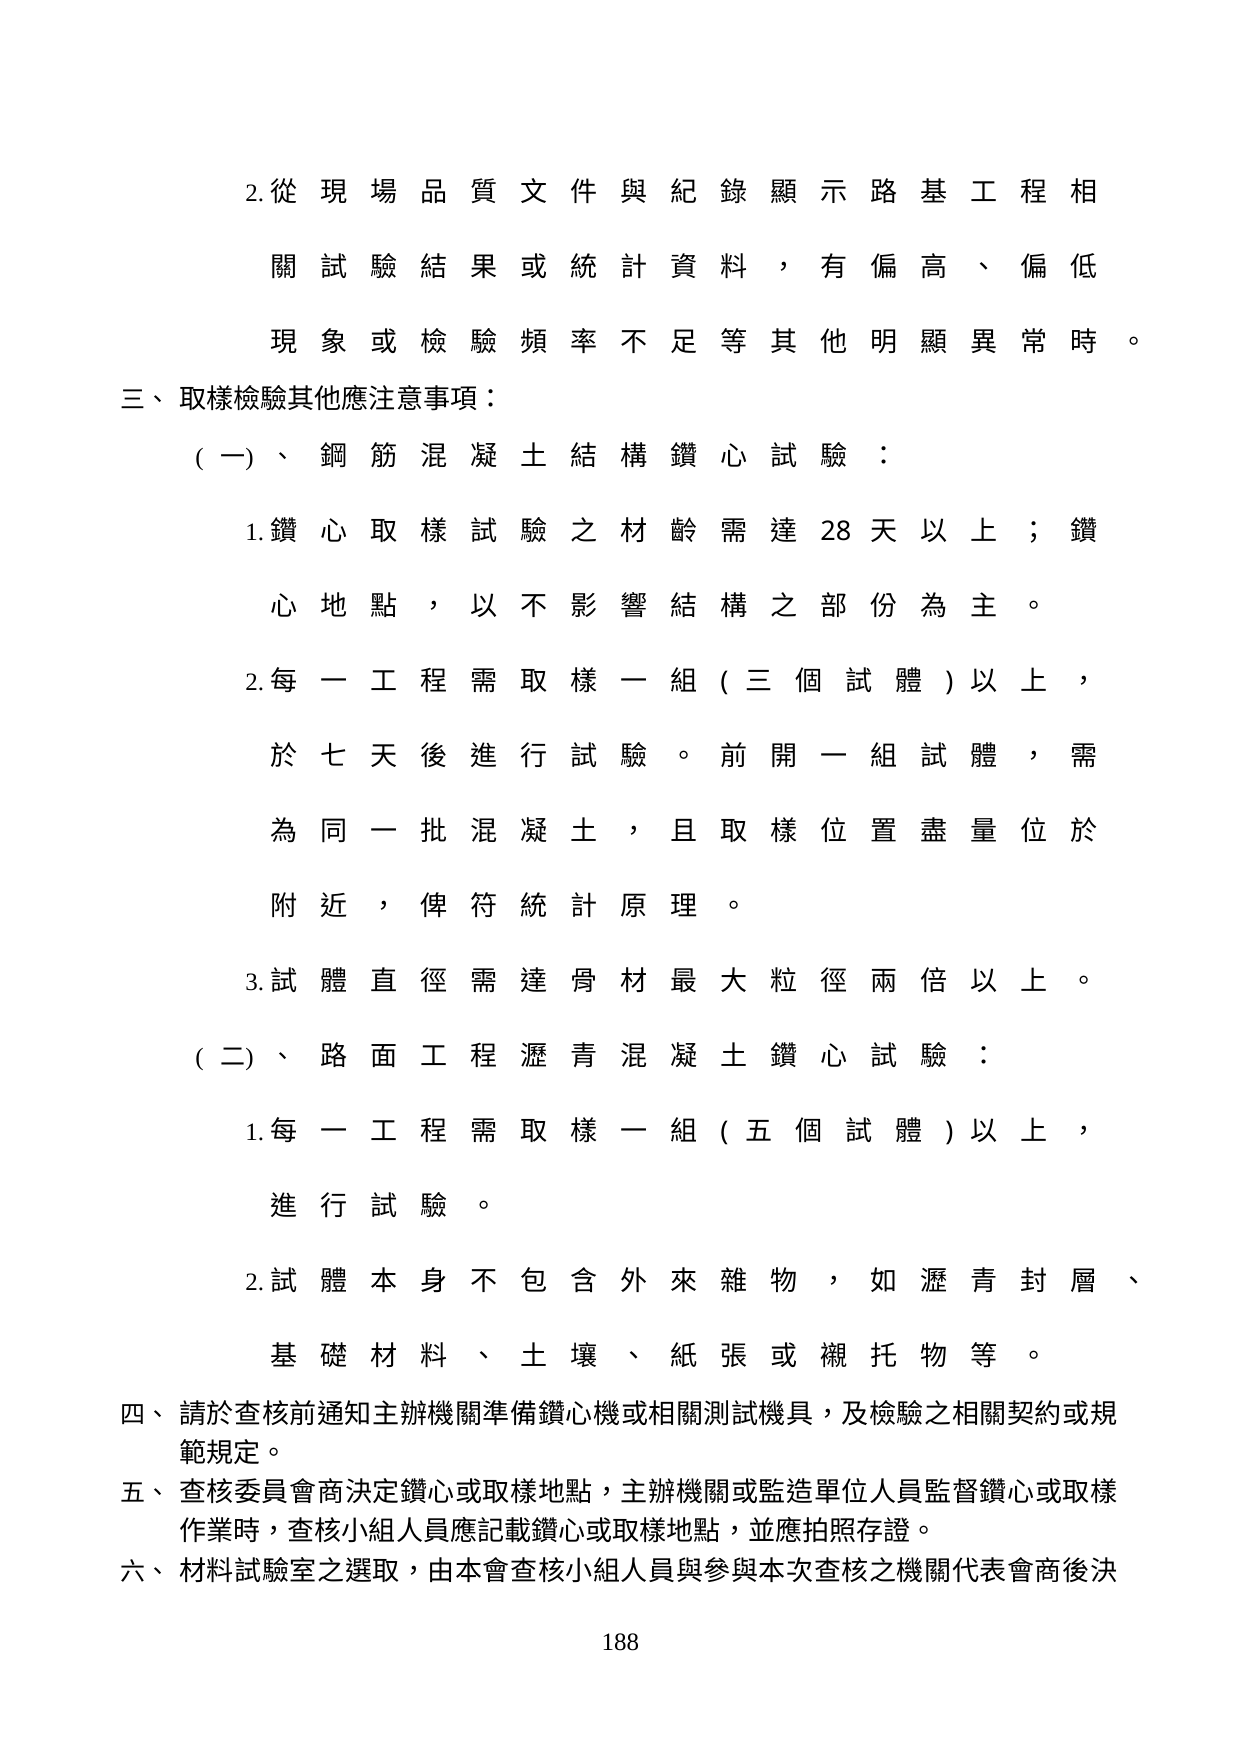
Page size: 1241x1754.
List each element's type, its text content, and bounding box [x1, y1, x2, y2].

list 請於查核前通知主辦機關準備鑽心機或相關測試機具，及檢驗之相關契約或規範規定。 [120, 1392, 1120, 1470]
list 試體本身不包含外來雜物，如瀝青封層、基礎材料、土壤、紙張或襯托物等。 [238, 1242, 1120, 1392]
list 從現場品質文件與紀錄顯示路基工程相關試驗結果或統計資料，有偏高、偏低現象或檢驗頻率不足等其他明顯異常時。 [238, 152, 1120, 377]
list 材料試驗室之選取，由本會查核小組人員與參與本次查核之機關代表會商後決 [120, 1549, 1120, 1588]
list 鋼筋混凝土結構鑽心試驗： [179, 417, 1120, 492]
list 路面工程瀝青混凝土鑽心試驗： [179, 1017, 1120, 1092]
list 每一工程需取樣一組(三個試體)以上，於七天後進行試驗。前開一組試體，需為同一批混凝土，且取樣位置盡量位於附近，俾符統計原理。 [238, 642, 1120, 942]
list 每一工程需取樣一組(五個試體)以上，進行試驗。 [238, 1092, 1120, 1242]
list 鑽心取樣試驗之材齡需達28天以上；鑽心地點，以不影響結構之部份為主。 [238, 492, 1120, 642]
list 取樣檢驗其他應注意事項： [120, 377, 1120, 417]
list 試體直徑需達骨材最大粒徑兩倍以上。 [238, 942, 1120, 1017]
list 查核委員會商決定鑽心或取樣地點，主辦機關或監造單位人員監督鑽心或取樣作業時，查核小組人員應記載鑽心或取樣地點，並應拍照存證。 [120, 1470, 1120, 1549]
